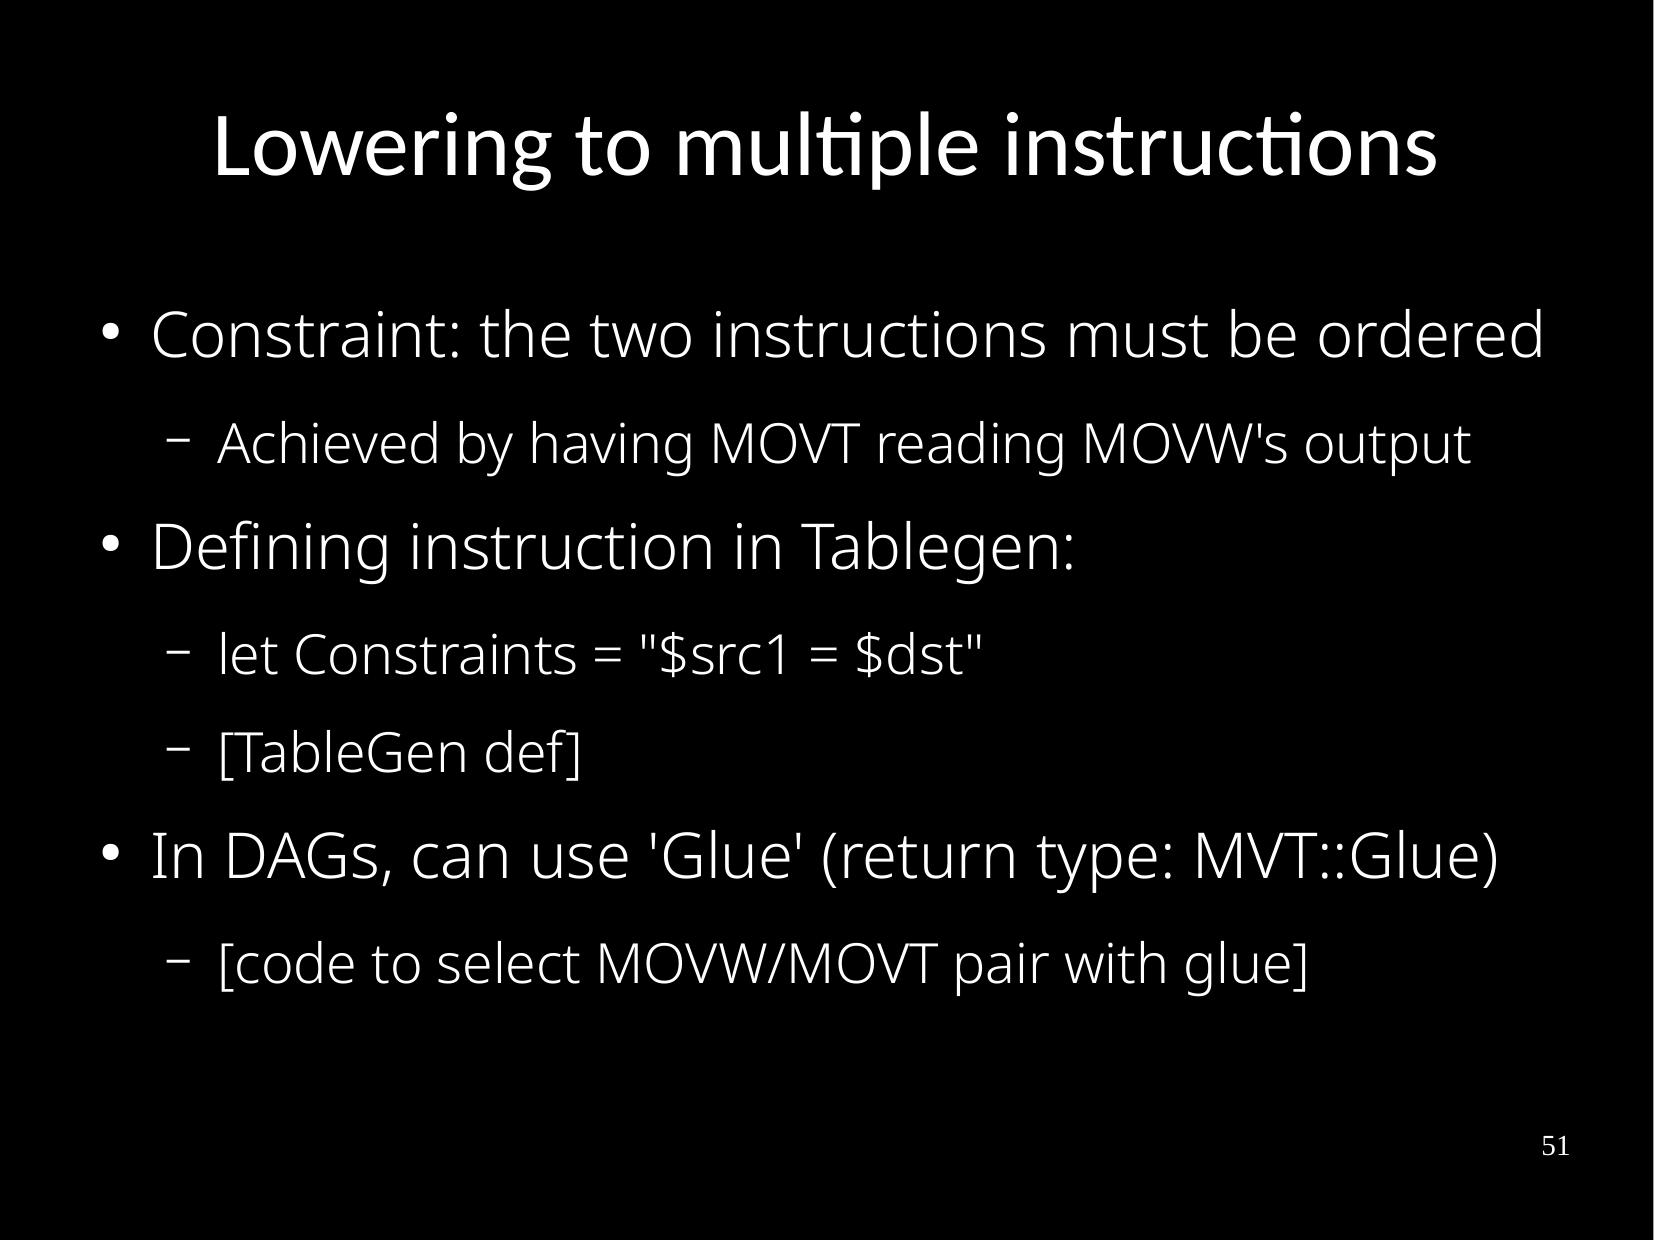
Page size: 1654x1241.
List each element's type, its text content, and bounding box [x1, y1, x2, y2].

list Constraint: the two instructions must be ordered Achieved by having MOVT reading MOVW's output Defining instruction in Tablegen: let Constraints = "$src1 = $dst" [TableGen def] In DAGs, can use 'Glue' (return type: MVT::Glue) [code to select MOVW/MOVT pair with glue] [82, 290, 1571, 1010]
title Lowering to multiple instructions [82, 49, 1571, 257]
